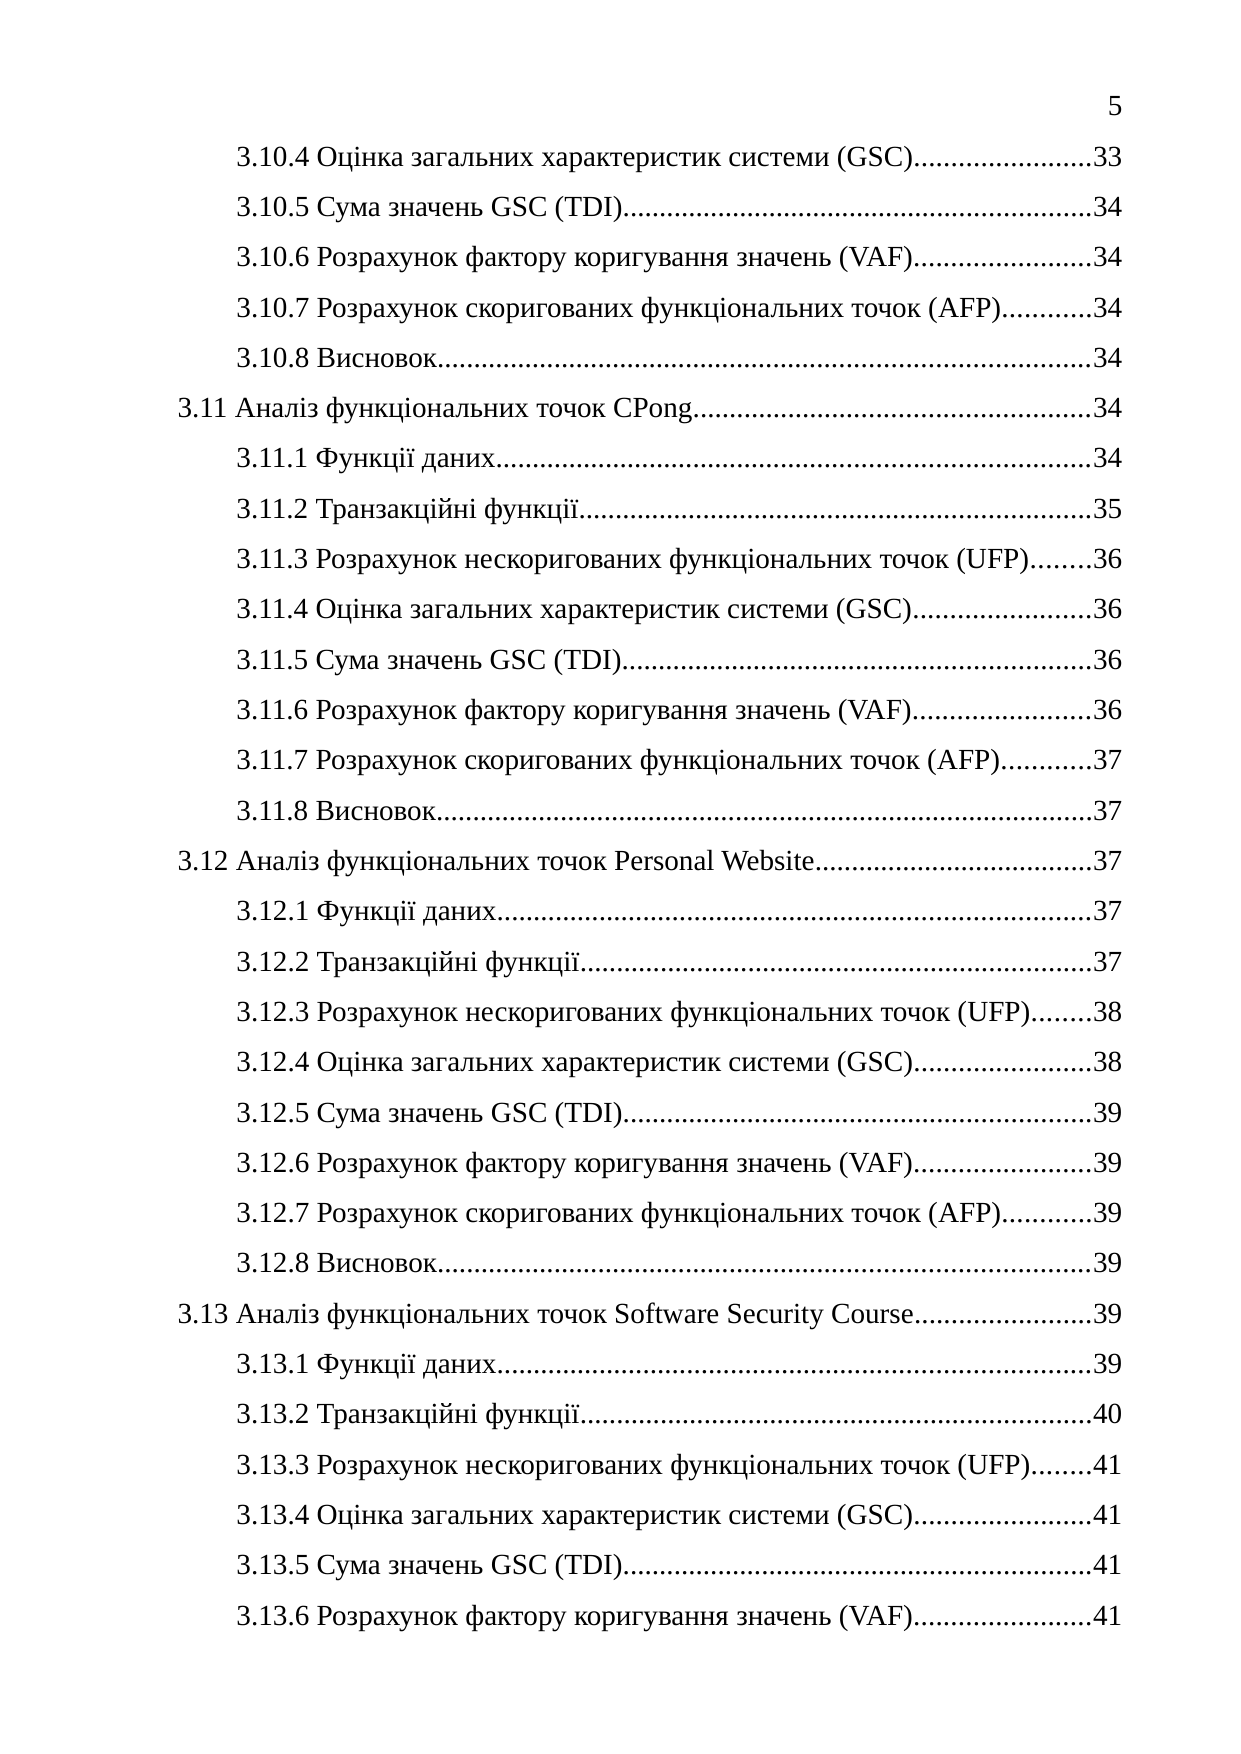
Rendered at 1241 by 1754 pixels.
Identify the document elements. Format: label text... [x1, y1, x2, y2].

text 3.12.7 Розрахунок скоригованих функціональних точок (AFP) 39 [236, 1195, 1122, 1229]
text 3.13.6 Розрахунок фактору коригування значень (VAF) 41 [236, 1598, 1122, 1631]
text 3.13.1 Функції даних 39 [236, 1346, 1122, 1380]
text 3.12.4 Оцінка загальних характеристик системи (GSC) 38 [236, 1044, 1122, 1078]
text 3.10.4 Оцінка загальних характеристик системи (GSC) 33 [236, 139, 1122, 172]
text 3.12 Аналіз функціональних точок Personal Website 37 [177, 843, 1122, 877]
text 3.12.1 Функції даних 37 [236, 893, 1122, 927]
text 3.11.4 Оцінка загальних характеристик системи (GSC) 36 [236, 592, 1122, 625]
text 3.12.2 Транзакційні функції 37 [236, 944, 1122, 977]
text 3.10.6 Розрахунок фактору коригування значень (VAF) 34 [236, 239, 1122, 273]
text 3.11.7 Розрахунок скоригованих функціональних точок (AFP) 37 [236, 742, 1122, 776]
text 3.11.1 Функції даних 34 [236, 441, 1122, 474]
text 3.11.8 Висновок 37 [236, 793, 1122, 826]
text 3.10.7 Розрахунок скоригованих функціональних точок (AFP) 34 [236, 290, 1122, 323]
text 3.11.3 Розрахунок нескоригованих функціональних точок (UFP) 36 [236, 541, 1122, 575]
text 3.12.3 Розрахунок нескоригованих функціональних точок (UFP) 38 [236, 994, 1122, 1028]
text 3.13 Аналіз функціональних точок Software Security Course 39 [177, 1296, 1122, 1329]
text 3.13.2 Транзакційні функції 40 [236, 1397, 1122, 1430]
text 3.13.3 Розрахунок нескоригованих функціональних точок (UFP) 41 [236, 1447, 1122, 1480]
text 3.12.8 Висновок 39 [236, 1246, 1122, 1279]
text 3.12.5 Сума значень GSC (TDI) 39 [236, 1095, 1122, 1128]
text 3.11.5 Сума значень GSC (TDI) 36 [236, 642, 1122, 675]
text 3.11 Аналіз функціональних точок CPong 34 [177, 390, 1122, 424]
text 3.11.2 Транзакційні функції 35 [236, 491, 1122, 524]
text 3.13.4 Оцінка загальних характеристик системи (GSC) 41 [236, 1497, 1122, 1531]
text 3.12.6 Розрахунок фактору коригування значень (VAF) 39 [236, 1145, 1122, 1178]
text 3.10.8 Висновок 34 [236, 340, 1122, 373]
text 3.10.5 Сума значень GSC (TDI) 34 [236, 189, 1122, 223]
text 3.11.6 Розрахунок фактору коригування значень (VAF) 36 [236, 692, 1122, 726]
text 3.13.5 Сума значень GSC (TDI) 41 [236, 1547, 1122, 1581]
